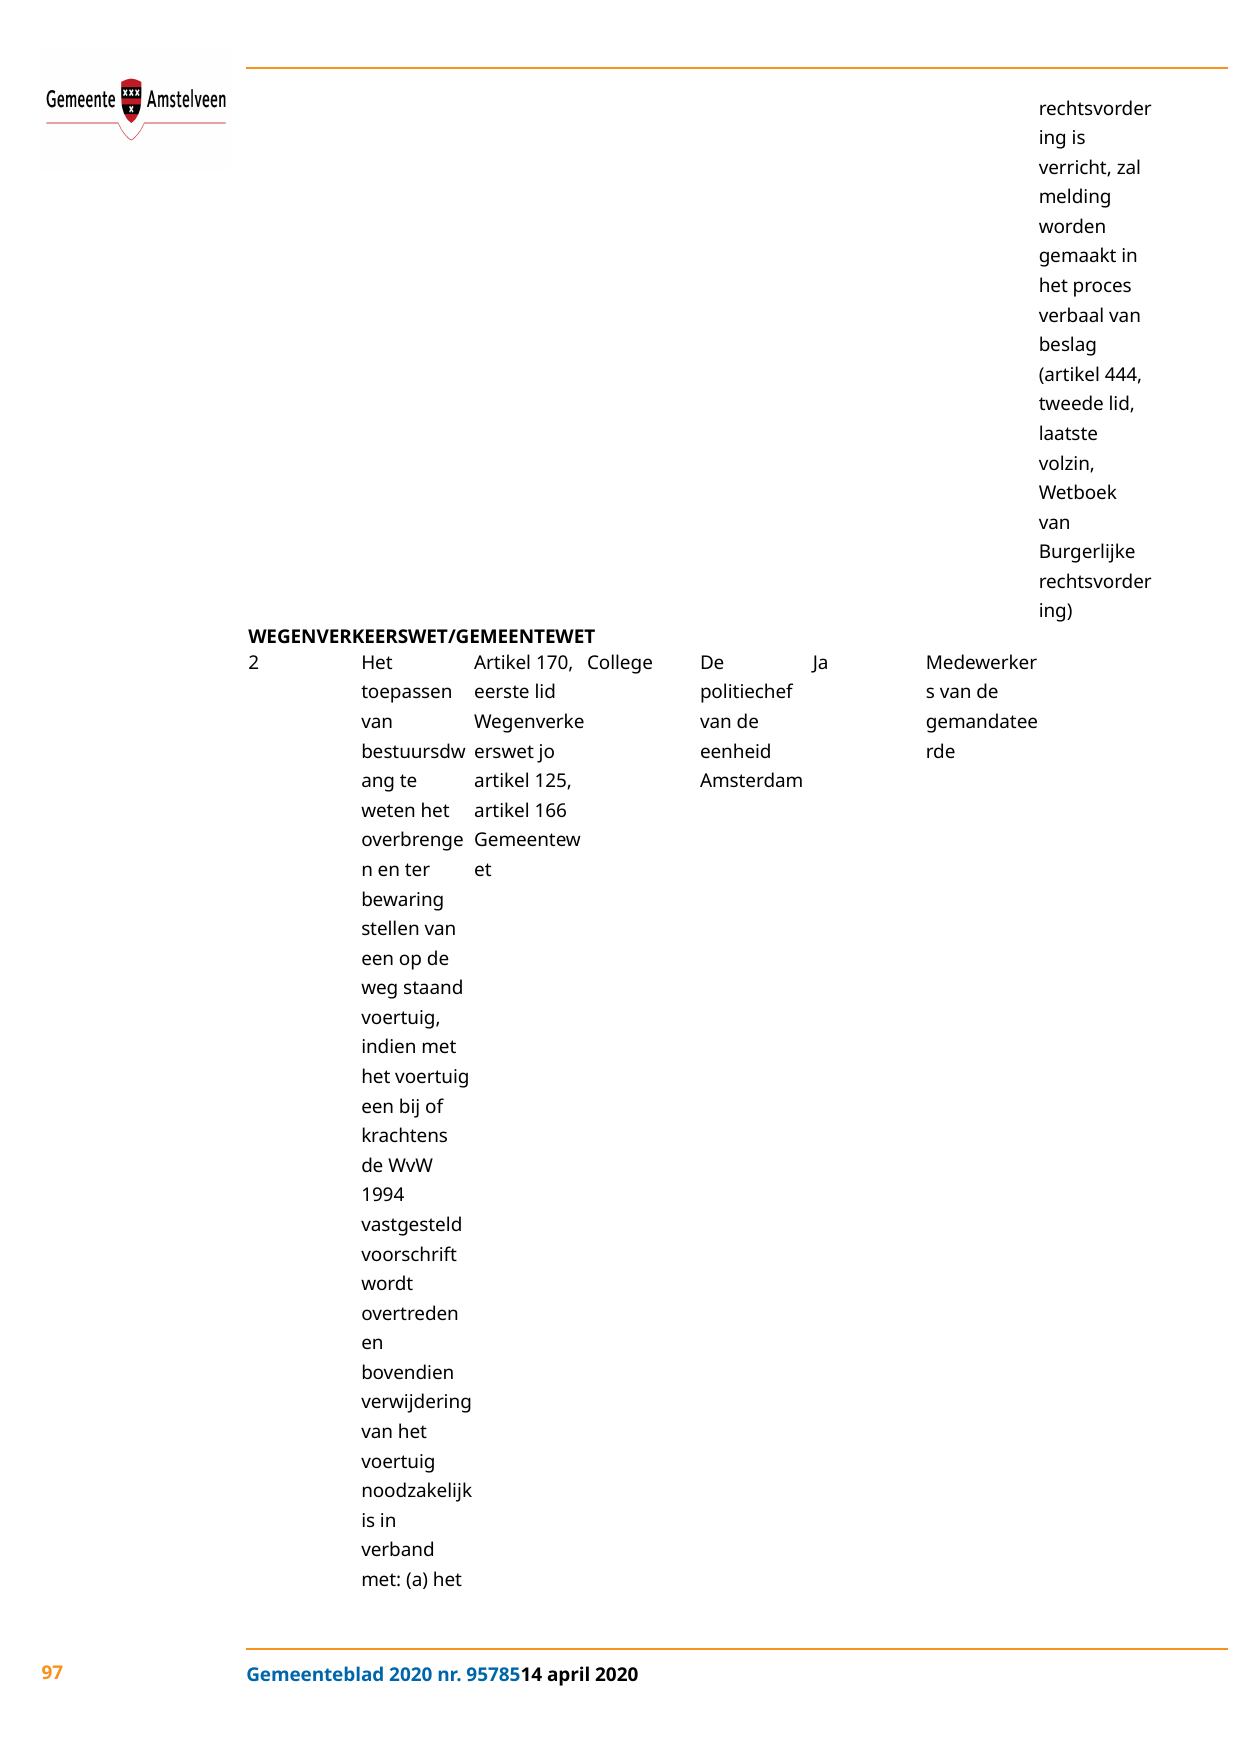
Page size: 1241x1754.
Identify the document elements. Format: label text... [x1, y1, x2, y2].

table_cell [700, 95, 813, 623]
table_cell Ja [813, 649, 926, 1592]
table_cell 2 [248, 649, 361, 1592]
table_cell [1039, 649, 1152, 1592]
table_cell [474, 95, 587, 623]
table_cell [926, 95, 1038, 623]
table_cell [587, 95, 700, 623]
table_cell WEGENVERKEERSWET/GEMEENTEWET [248, 624, 1152, 649]
table_cell [813, 95, 926, 623]
table_cell De politiechef van de eenheid Amsterdam [700, 649, 813, 1592]
table_cell [248, 95, 361, 623]
picture [41, 47, 231, 172]
table_cell Medewerkers van de gemandateerde [926, 649, 1038, 1592]
table_cell Artikel 170, eerste lid Wegenverkeerswet jo artikel 125, artikel 166 Gemeentewet [474, 649, 587, 1592]
table_cell rechtsvordering is verricht, zal melding worden gemaakt in het proces verbaal van beslag (artikel 444, tweede lid, laatste volzin, Wetboek van Burgerlijke rechtsvordering) [1039, 95, 1152, 623]
table_cell College [587, 649, 700, 1592]
table_cell Het toepassen van bestuursdwang te weten het overbrengen en ter bewaring stellen van een op de weg staand voertuig, indien met het voertuig een bij of krachtens de WvW 1994 vastgesteld voorschrift wordt overtreden en bovendien verwijdering van het voertuig noodzakelijk is in verband met: (a) het [361, 649, 474, 1592]
table_cell [361, 95, 474, 623]
